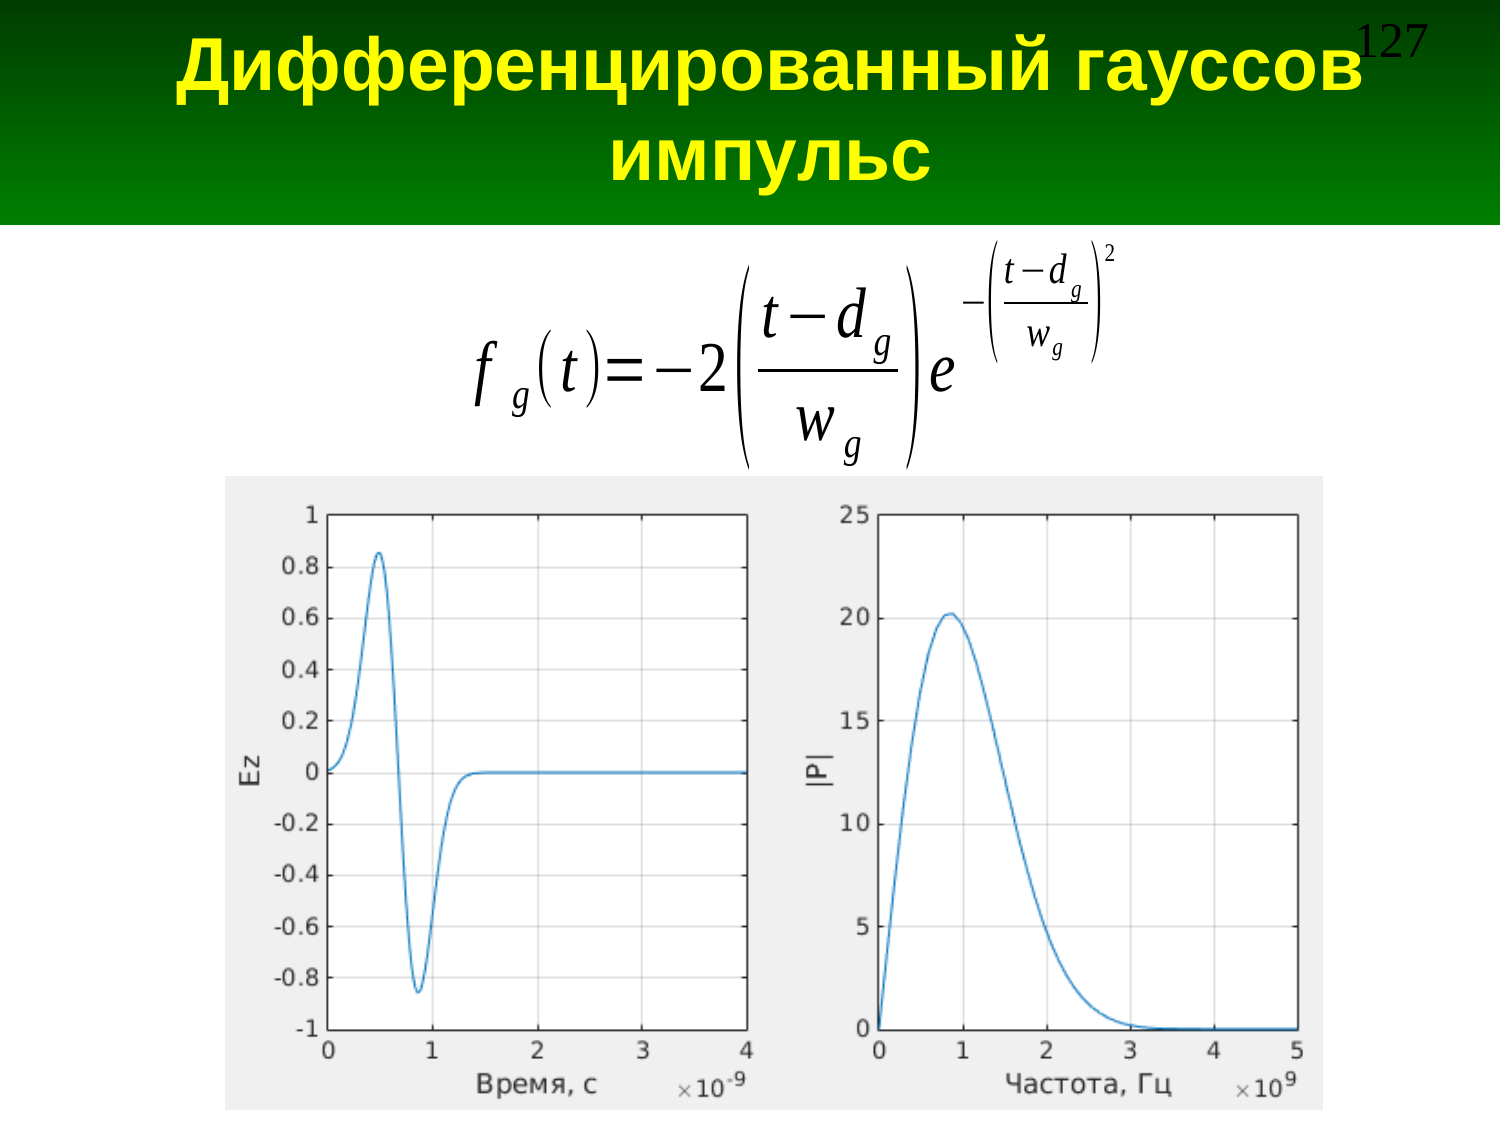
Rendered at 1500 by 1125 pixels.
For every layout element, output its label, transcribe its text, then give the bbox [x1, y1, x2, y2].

title Дифференцированный гауссов импульс [100, 7, 1441, 204]
chart [448, 239, 1129, 476]
picture [225, 476, 1323, 1110]
